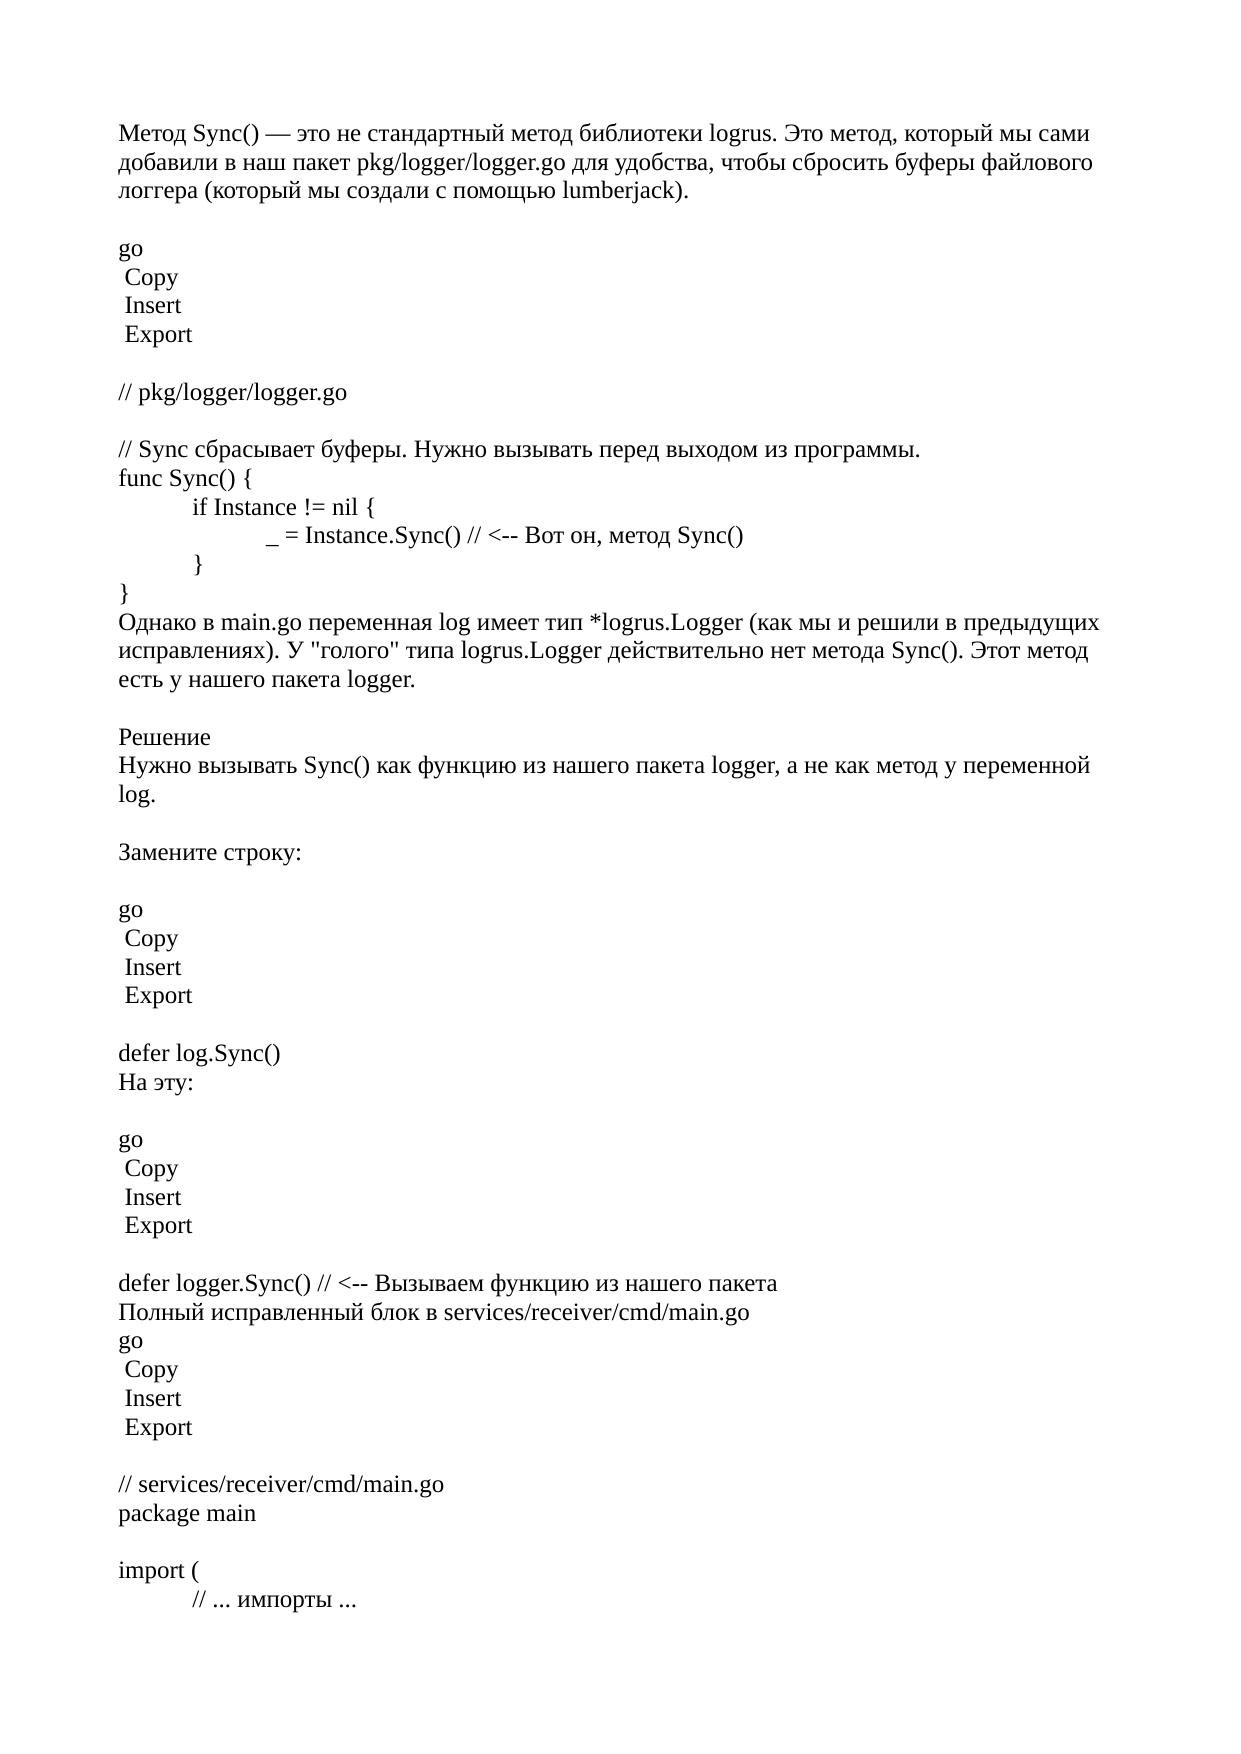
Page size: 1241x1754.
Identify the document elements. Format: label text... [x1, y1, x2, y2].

text go [118, 1326, 1122, 1354]
text Insert [118, 1383, 1122, 1412]
text // Sync сбрасывает буферы. Нужно вызывать перед выходом из программы. [118, 434, 1122, 463]
text go [118, 894, 1122, 923]
text } [118, 578, 1122, 607]
text Export [118, 1211, 1122, 1239]
text Нужно вызывать Sync() как функцию из нашего пакета logger, а не как метод у переменной log. [118, 751, 1122, 808]
text Copy [118, 262, 1122, 291]
text Однако в main.go переменная log имеет тип *logrus.Logger (как мы и решили в предыдущих исправлениях). У "голого" типа logrus.Logger действительно нет метода Sync(). Этот метод есть у нашего пакета logger. [118, 607, 1122, 693]
text defer logger.Sync() // <-- Вызываем функцию из нашего пакета [118, 1268, 1122, 1297]
text _ = Instance.Sync() // <-- Вот он, метод Sync() [118, 521, 1122, 549]
text Copy [118, 923, 1122, 952]
text Замените строку: [118, 837, 1122, 866]
text Export [118, 319, 1122, 348]
text // services/receiver/cmd/main.go [118, 1469, 1122, 1498]
text Insert [118, 291, 1122, 319]
text import ( [118, 1556, 1122, 1584]
text package main [118, 1498, 1122, 1527]
text Export [118, 1412, 1122, 1441]
text Insert [118, 1182, 1122, 1211]
text go [118, 233, 1122, 262]
text } [118, 549, 1122, 578]
text if Instance != nil { [118, 492, 1122, 521]
text // ... импорты ... [118, 1584, 1122, 1613]
text go [118, 1124, 1122, 1153]
text defer log.Sync() [118, 1038, 1122, 1067]
text Copy [118, 1153, 1122, 1182]
text На эту: [118, 1067, 1122, 1096]
text Insert [118, 952, 1122, 981]
text func Sync() { [118, 463, 1122, 492]
text Copy [118, 1354, 1122, 1383]
text Export [118, 981, 1122, 1009]
text // pkg/logger/logger.go [118, 377, 1122, 406]
text Метод Sync() — это не стандартный метод библиотеки logrus. Это метод, который мы сами добавили в наш пакет pkg/logger/logger.go для удобства, чтобы сбросить буферы файлового логгера (который мы создали с помощью lumberjack). [118, 118, 1122, 204]
text Решение [118, 722, 1122, 751]
text Полный исправленный блок в services/receiver/cmd/main.go [118, 1297, 1122, 1326]
